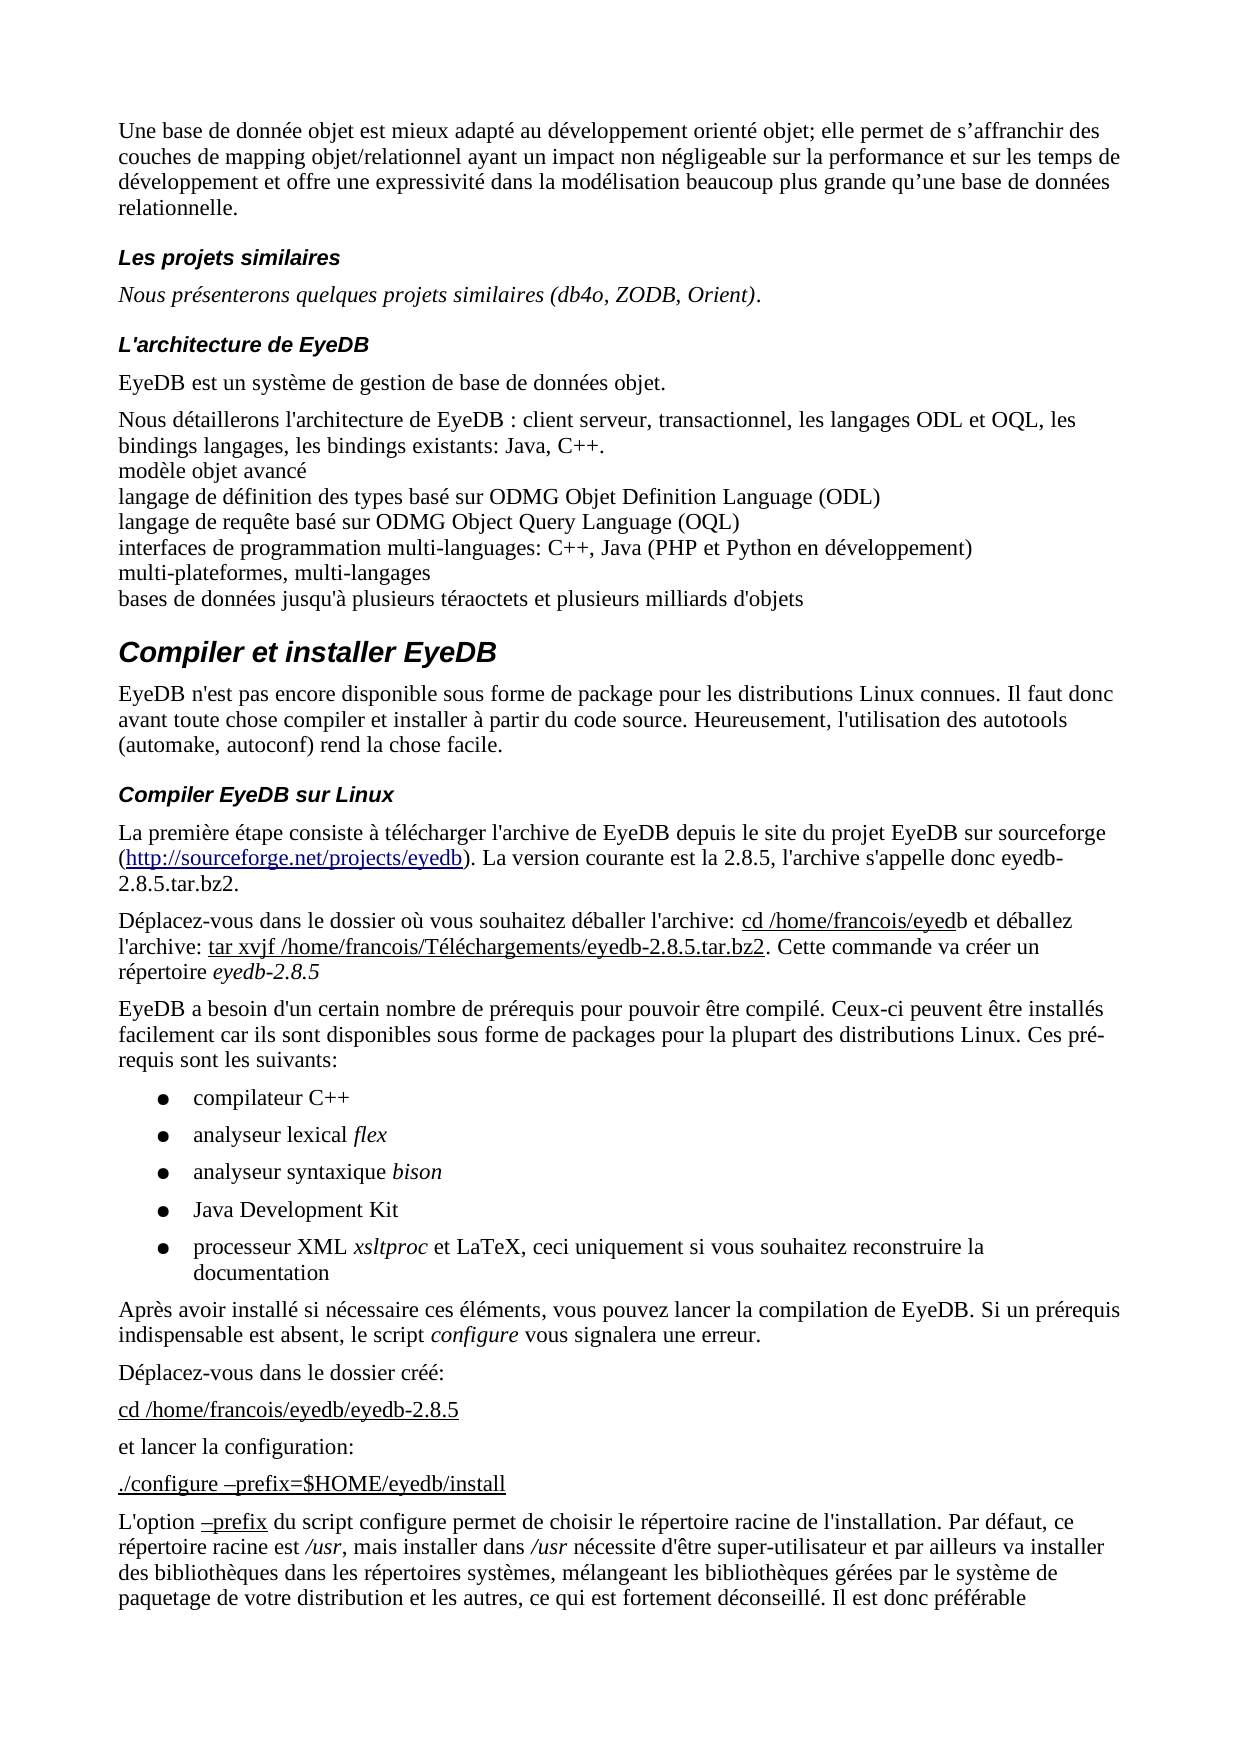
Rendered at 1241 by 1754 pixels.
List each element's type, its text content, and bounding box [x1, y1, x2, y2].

text Après avoir installé si nécessaire ces éléments, vous pouvez lancer la compilation de EyeDB. Si un prérequis indispensable est absent, le script configure vous signalera une erreur. [118, 1297, 1122, 1348]
list compilateur C++ [156, 1085, 1122, 1110]
subtitle Compiler EyeDB sur Linux [118, 783, 1122, 807]
text ./configure –prefix=$HOME/eyedb/install [118, 1471, 1122, 1497]
text La première étape consiste à télécharger l'archive de EyeDB depuis le site du projet EyeDB sur sourceforge (http://sourceforge.net/projects/eyedb). La version courante est la 2.8.5, l'archive s'appelle donc eyedb-2.8.5.tar.bz2. [118, 820, 1122, 896]
text EyeDB a besoin d'un certain nombre de prérequis pour pouvoir être compilé. Ceux-ci peuvent être installés facilement car ils sont disponibles sous forme de packages pour la plupart des distributions Linux. Ces pré-requis sont les suivants: [118, 996, 1122, 1073]
text Déplacez-vous dans le dossier où vous souhaitez déballer l'archive: cd /home/francois/eyedb et déballez l'archive: tar xvjf /home/francois/Téléchargements/eyedb-2.8.5.tar.bz2. Cette commande va créer un répertoire eyedb-2.8.5 [118, 908, 1122, 984]
text multi-plateformes, multi-langages [118, 560, 1122, 586]
text langage de définition des types basé sur ODMG Objet Definition Language (ODL) [118, 483, 1122, 509]
list Java Development Kit [156, 1197, 1122, 1222]
text cd /home/francois/eyedb/eyedb-2.8.5 [118, 1397, 1122, 1422]
text Nous détaillerons l'architecture de EyeDB : client serveur, transactionnel, les langages ODL et OQL, les bindings langages, les bindings existants: Java, C++. [118, 407, 1122, 458]
subtitle Les projets similaires [118, 245, 1122, 270]
text Déplacez-vous dans le dossier créé: [118, 1359, 1122, 1385]
list analyseur lexical flex [156, 1122, 1122, 1147]
text L'option –prefix du script configure permet de choisir le répertoire racine de l'installation. Par défaut, ce répertoire racine est /usr, mais installer dans /usr nécessite d'être super-utilisateur et par ailleurs va installer des bibliothèques dans les répertoires systèmes, mélangeant les bibliothèques gérées par le système de paquetage de votre distribution et les autres, ce qui est fortement déconseillé. Il est donc préférable [118, 1509, 1122, 1611]
text interfaces de programmation multi-languages: C++, Java (PHP et Python en développement) [118, 534, 1122, 560]
text modèle objet avancé [118, 458, 1122, 483]
text langage de requête basé sur ODMG Object Query Language (OQL) [118, 509, 1122, 534]
text Nous présenterons quelques projets similaires (db4o, ZODB, Orient). [118, 282, 1122, 308]
subtitle L'architecture de EyeDB [118, 333, 1122, 357]
list analyseur syntaxique bison [156, 1159, 1122, 1185]
text bases de données jusqu'à plusieurs téraoctets et plusieurs milliards d'objets [118, 586, 1122, 611]
text EyeDB n'est pas encore disponible sous forme de package pour les distributions Linux connues. Il faut donc avant toute chose compiler et installer à partir du code source. Heureusement, l'utilisation des autotools (automake, autoconf) rend la chose facile. [118, 681, 1122, 758]
text et lancer la configuration: [118, 1434, 1122, 1459]
list processeur XML xsltproc et LaTeX, ceci uniquement si vous souhaitez reconstruire la documentation [156, 1234, 1122, 1285]
text EyeDB est un système de gestion de base de données objet. [118, 370, 1122, 395]
subtitle Compiler et installer EyeDB [118, 636, 1122, 669]
text Une base de donnée objet est mieux adapté au développement orienté objet; elle permet de s’affranchir des couches de mapping objet/relationnel ayant un impact non négligeable sur la performance et sur les temps de développement et offre une expressivité dans la modélisation beaucoup plus grande qu’une base de données relationnelle. [118, 118, 1122, 220]
